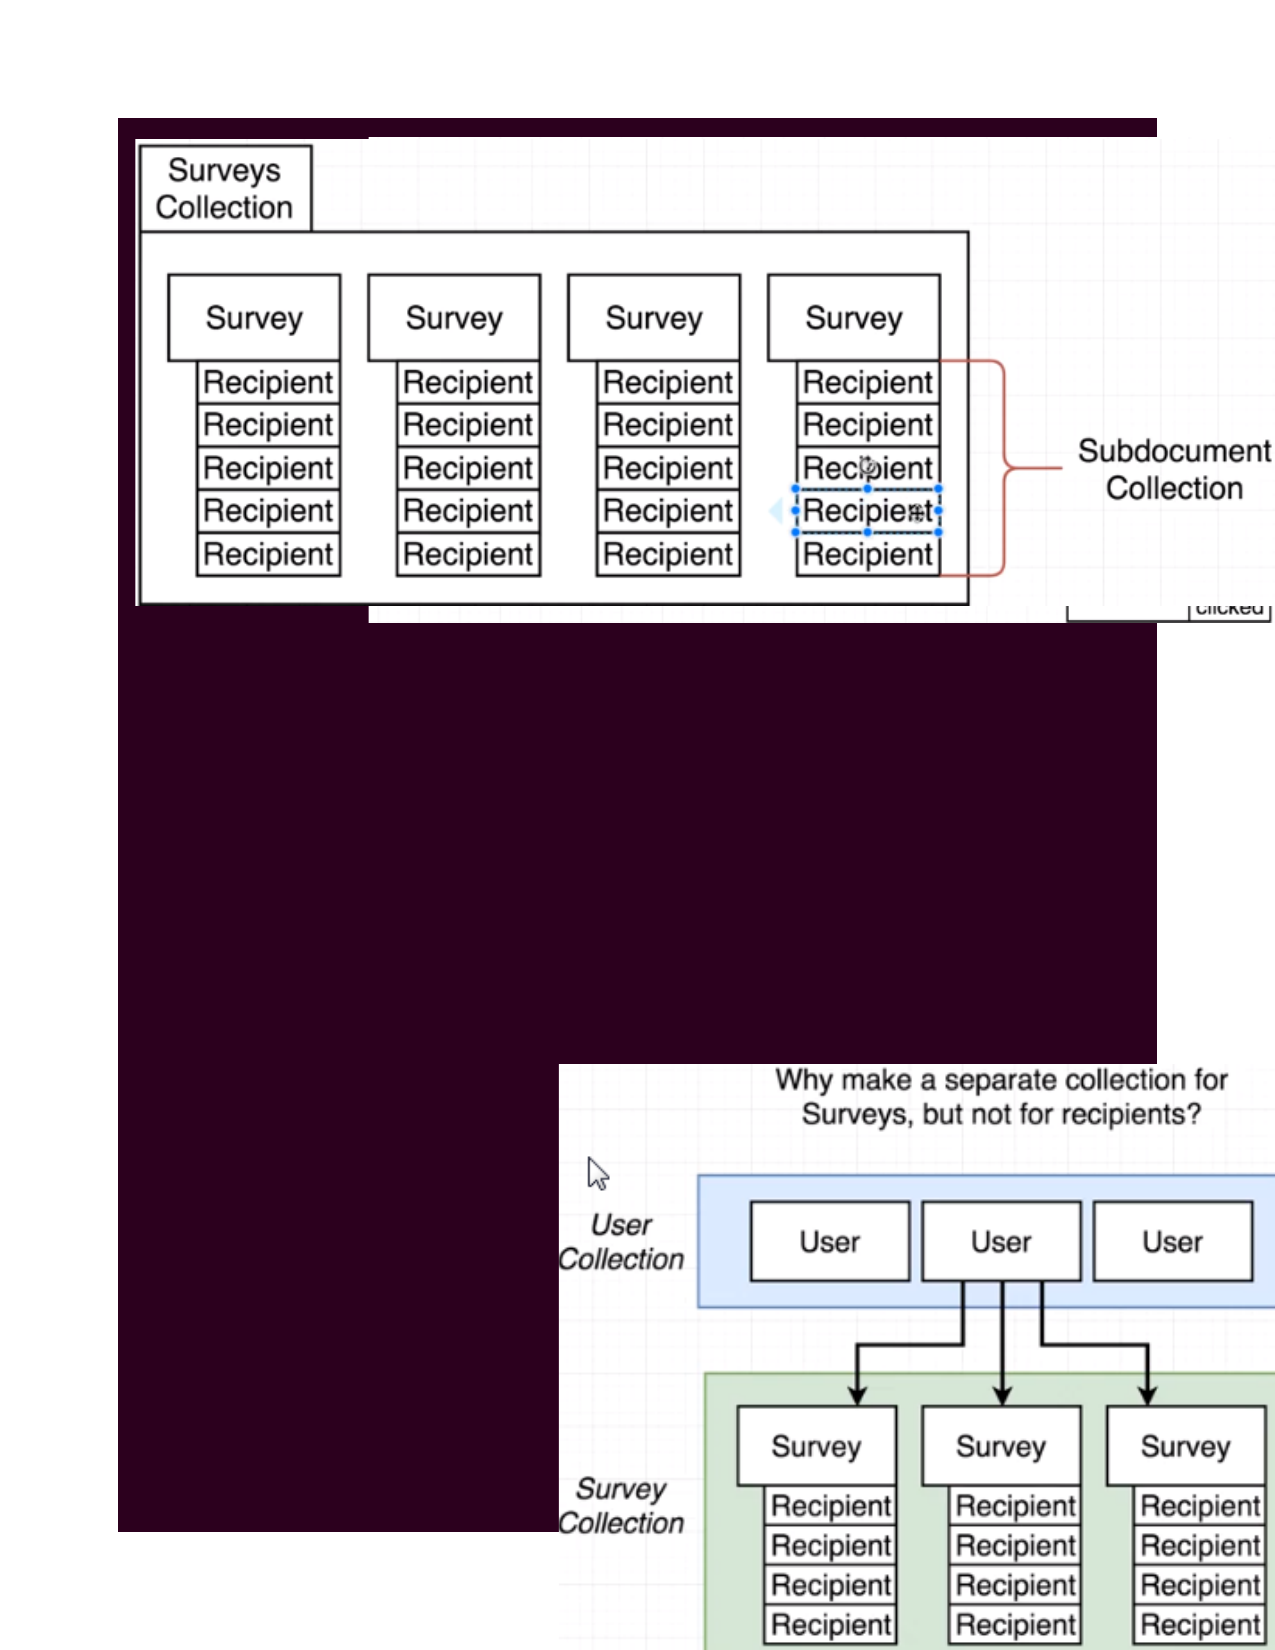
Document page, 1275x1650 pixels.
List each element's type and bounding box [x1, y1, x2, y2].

picture [135, 137, 1275, 623]
picture [558, 1064, 1275, 1650]
